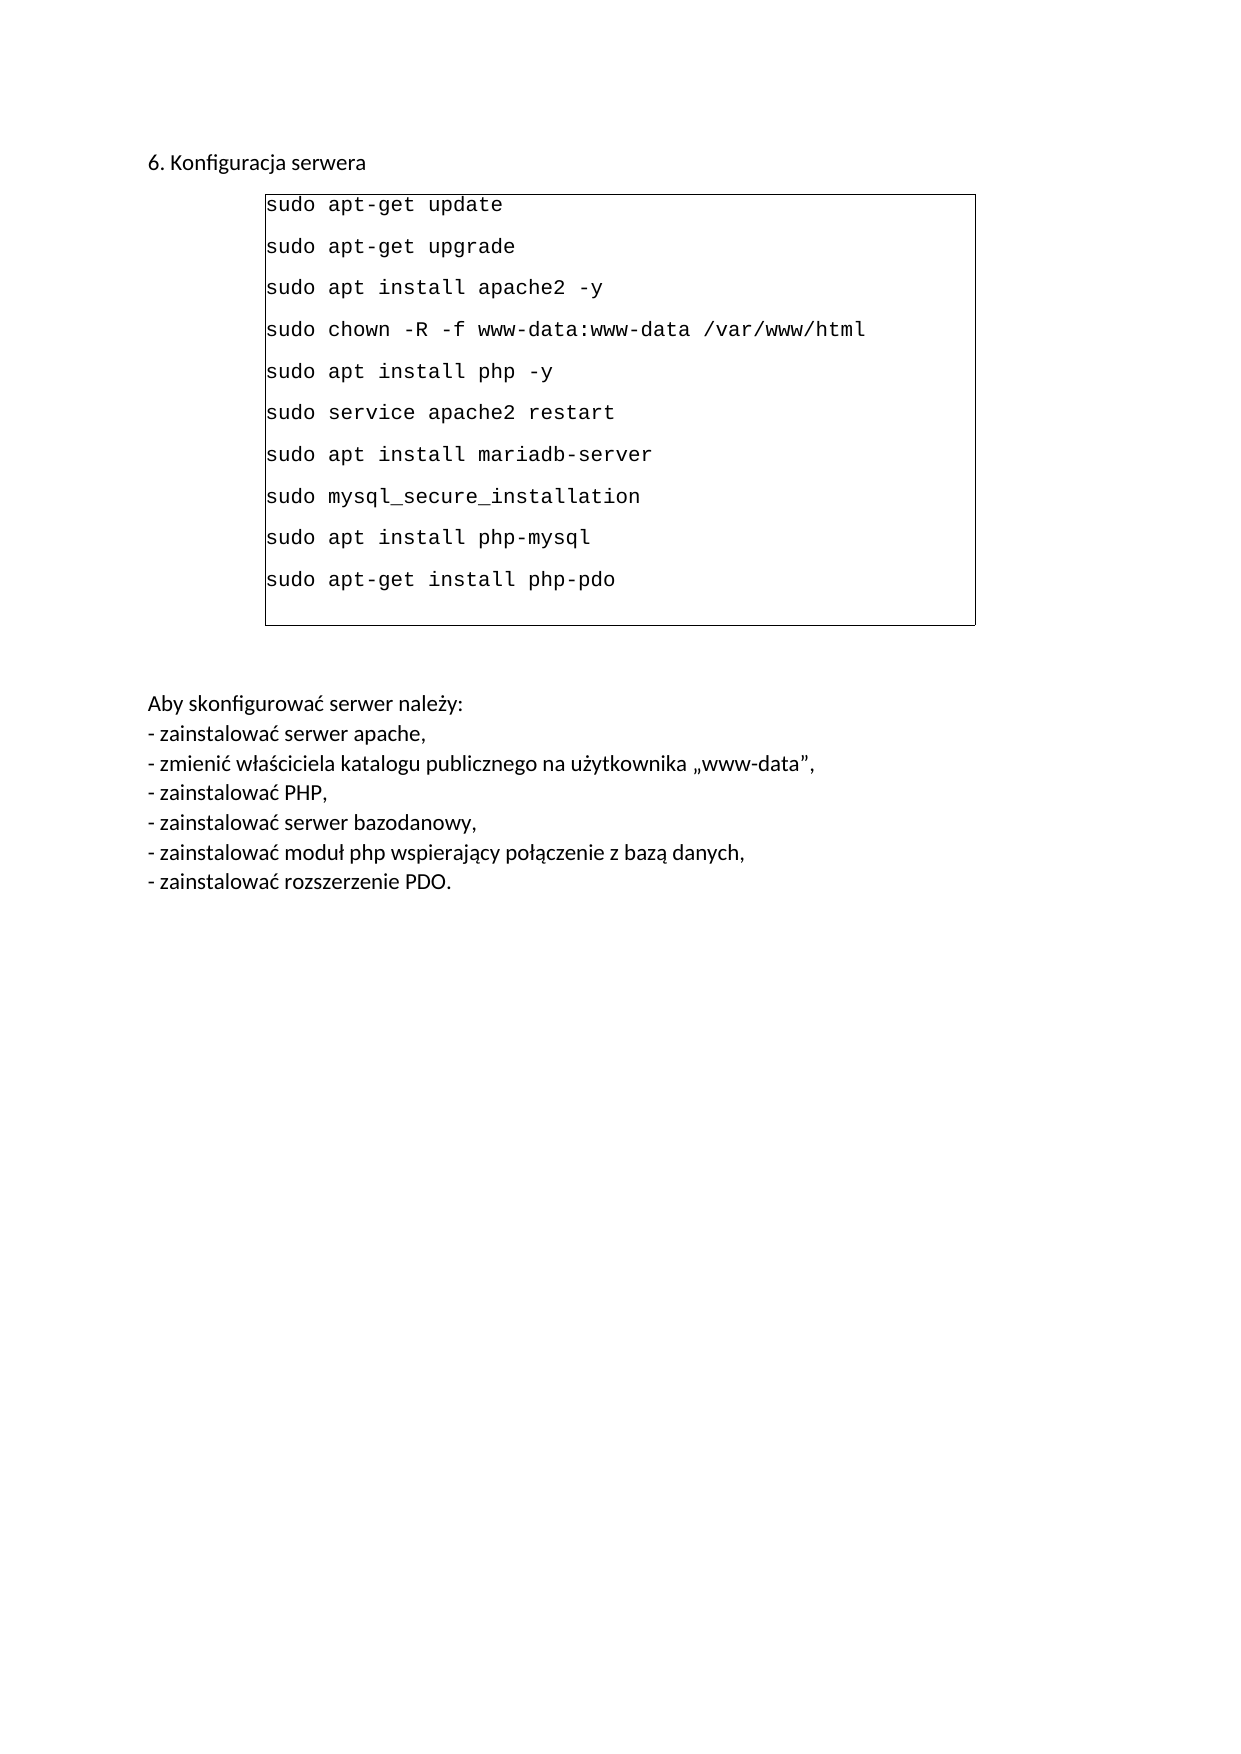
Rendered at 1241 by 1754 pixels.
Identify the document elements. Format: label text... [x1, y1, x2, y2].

text sudo apt-get update [266, 195, 975, 218]
text sudo apt-get install php-pdo [266, 569, 975, 593]
text sudo apt install php-mysql [266, 527, 975, 551]
text sudo apt install mariadb-server [266, 444, 975, 468]
text sudo apt install apache2 -y [266, 277, 975, 301]
text sudo apt install php -y [266, 361, 975, 384]
text Aby skonfigurować serwer należy: - zainstalować serwer apache, - zmienić właściciela katalogu publicznego na użytkownika „www-data”, - zainstalować PHP, - zainstalować serwer bazodanowy, - zainstalować moduł php wspierający połączenie z bazą danych, - zainstalować rozszerzenie PDO. [148, 689, 1093, 896]
text sudo apt-get upgrade [266, 236, 975, 259]
text sudo service apache2 restart [266, 402, 975, 426]
text sudo chown -R -f www-data:www-data /var/www/html [266, 319, 975, 343]
text 6. Konfiguracja serwera [148, 148, 1093, 176]
text sudo mysql_secure_installation [266, 486, 975, 509]
